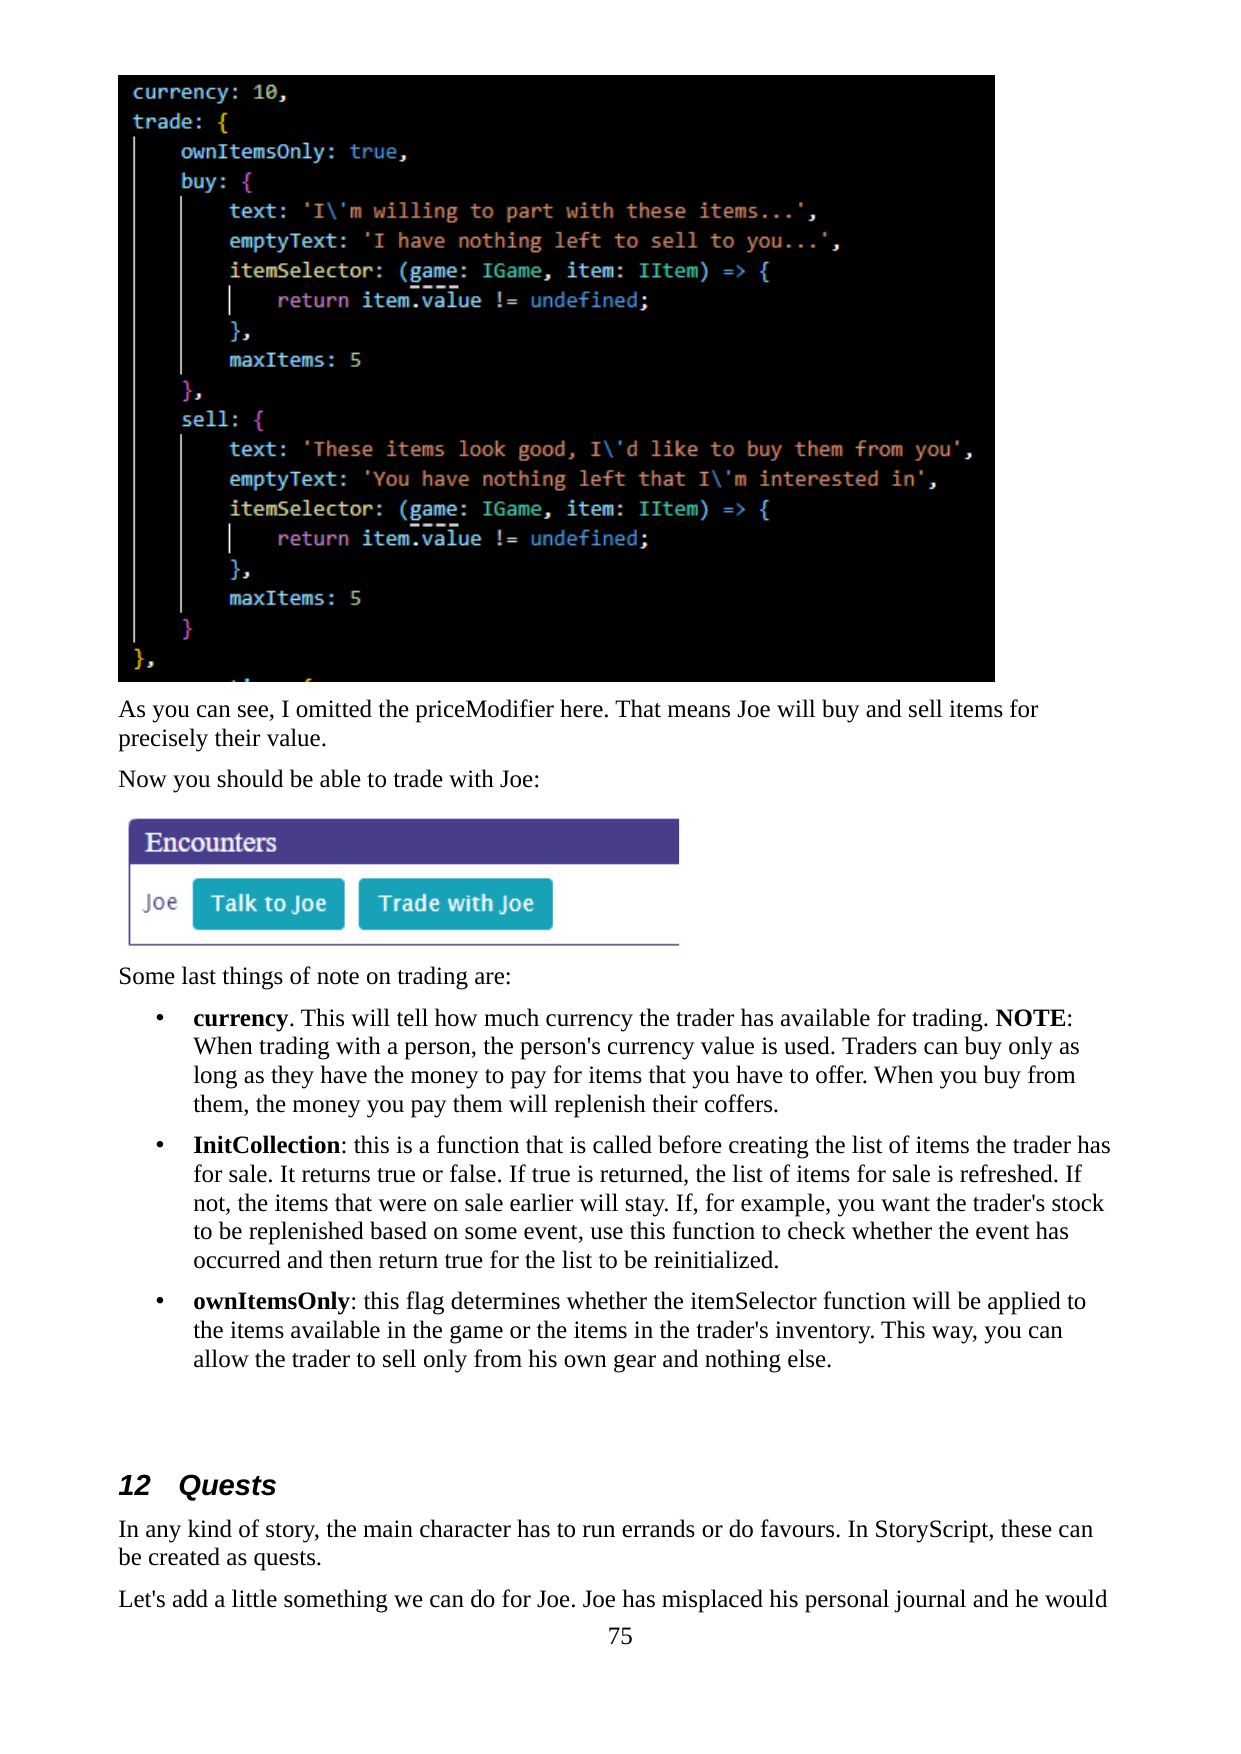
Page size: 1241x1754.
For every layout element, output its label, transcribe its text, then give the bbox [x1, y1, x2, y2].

text Now you should be able to trade with Joe: [118, 764, 1122, 793]
subtitle Quests [118, 1468, 1122, 1501]
list InitCollection: this is a function that is called before creating the list of items the trader has for sale. It returns true or false. If true is returned, the list of items for sale is refreshed. If not, the items that were on sale earlier will stay. If, for example, you want the trader's stock to be replenished based on some event, use this function to check whether the event has occurred and then return true for the list to be reinitialized. [156, 1130, 1122, 1274]
list currency. This will tell how much currency the trader has available for trading. NOTE: When trading with a person, the person's currency value is used. Traders can buy only as long as they have the money to pay for items that you have to offer. When you buy from them, the money you pay them will replenish their coffers. [156, 1003, 1122, 1118]
list ownItemsOnly: this flag determines whether the itemSelector function will be applied to the items available in the game or the items in the trader's inventory. This way, you can allow the trader to sell only from his own gear and nothing else. [156, 1286, 1122, 1373]
text In any kind of story, the main character has to run errands or do favours. In StoryScript, these can be created as quests. [118, 1514, 1122, 1571]
text Some last things of note on trading are: [118, 961, 1122, 990]
text As you can see, I omitted the priceModifier here. That means Joe will buy and sell items for precisely their value. [118, 694, 1122, 751]
text Let's add a little something we can do for Joe. Joe has misplaced his personal journal and he would [118, 1584, 1122, 1612]
